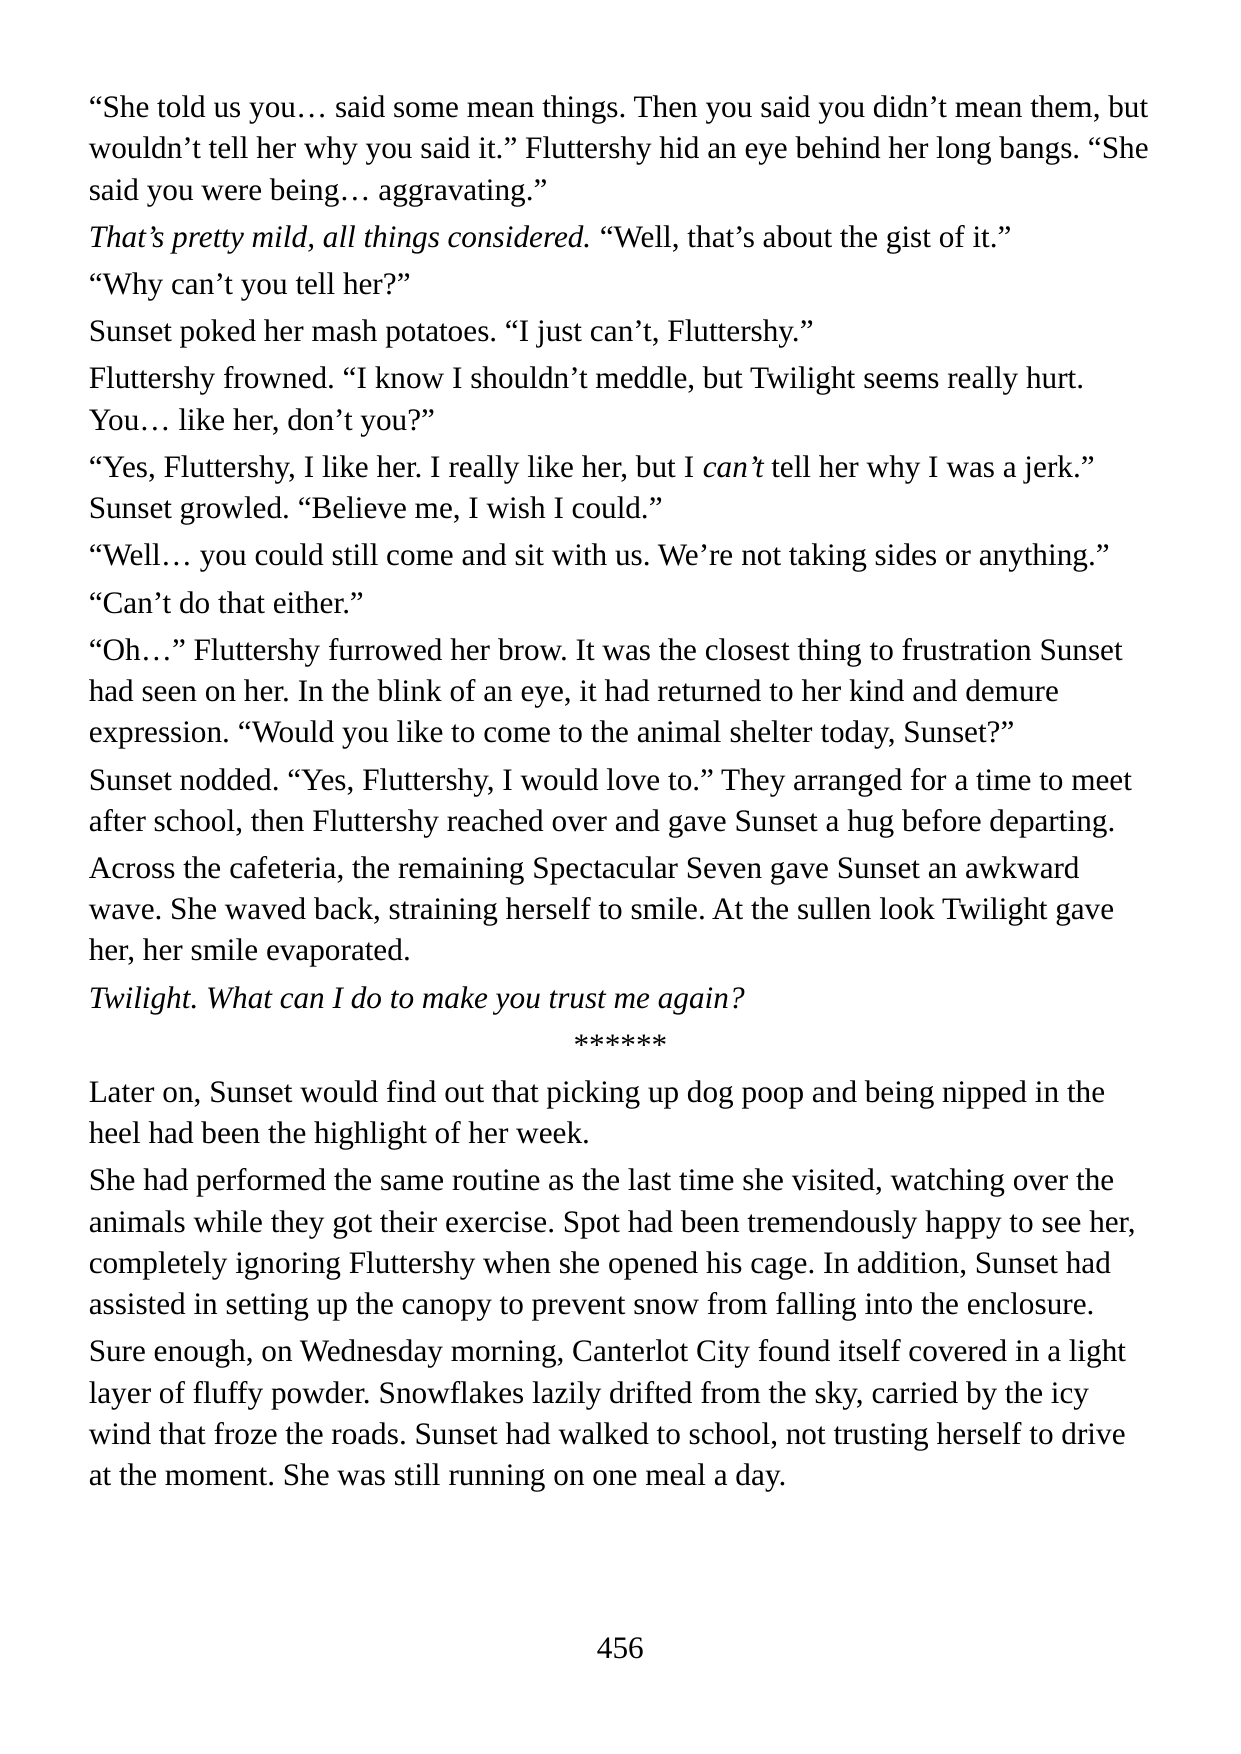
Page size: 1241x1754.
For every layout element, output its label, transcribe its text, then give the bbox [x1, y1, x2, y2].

text “Can’t do that either.” [88, 584, 1152, 620]
text That’s pretty mild, all things considered. “Well, that’s about the gist of it.” [88, 218, 1152, 254]
text She had performed the same routine as the last time she visited, watching over the animals while they got their exercise. Spot had been tremendously happy to see her, completely ignoring Fluttershy when she opened his cage. In addition, Sunset had assisted in setting up the canopy to prevent snow from falling into the enclosure. [88, 1162, 1152, 1321]
text “Well… you could still come and sit with us. We’re not taking sides or anything.” [88, 537, 1152, 573]
text “Yes, Fluttershy, I like her. I really like her, but I can’t tell her why I was a jerk.” Sunset growled. “Believe me, I wish I could.” [88, 448, 1152, 525]
text Later on, Sunset would find out that picking up dog poop and being nipped in the heel had been the highlight of her week. [88, 1073, 1152, 1150]
text Sunset nodded. “Yes, Fluttershy, I would love to.” They arranged for a time to meet after school, then Fluttershy reached over and gave Sunset a hug before departing. [88, 761, 1152, 838]
text Across the cafeteria, the remaining Spectacular Seven gave Sunset an awkward wave. She waved back, straining herself to smile. At the sullen look Twilight gave her, her smile evaporated. [88, 849, 1152, 968]
text Fluttershy frowned. “I know I shouldn’t meddle, but Twilight seems really hurt. You… like her, don’t you?” [88, 360, 1152, 437]
text Sure enough, on Wednesday morning, Canterlot City found itself covered in a light layer of fluffy powder. Snowflakes lazily drifted from the sky, carried by the icy wind that froze the roads. Sunset had walked to school, not trusting herself to drive at the moment. She was still running on one meal a day. [88, 1333, 1152, 1492]
text “Why can’t you tell her?” [88, 265, 1152, 301]
text “She told us you… said some mean things. Then you said you didn’t mean them, but wouldn’t tell her why you said it.” Fluttershy hid an eye behind her long bangs. “She said you were being… aggravating.” [88, 88, 1152, 207]
text ****** [88, 1026, 1152, 1062]
text Sunset poked her mash potatoes. “I just can’t, Fluttershy.” [88, 313, 1152, 348]
text “Oh…” Fluttershy furrowed her brow. It was the closest thing to frustration Sunset had seen on her. In the blink of an eye, it had returned to her kind and demure expression. “Would you like to come to the animal shelter today, Sunset?” [88, 631, 1152, 749]
text Twilight. What can I do to make you trust me again? [88, 979, 1152, 1015]
